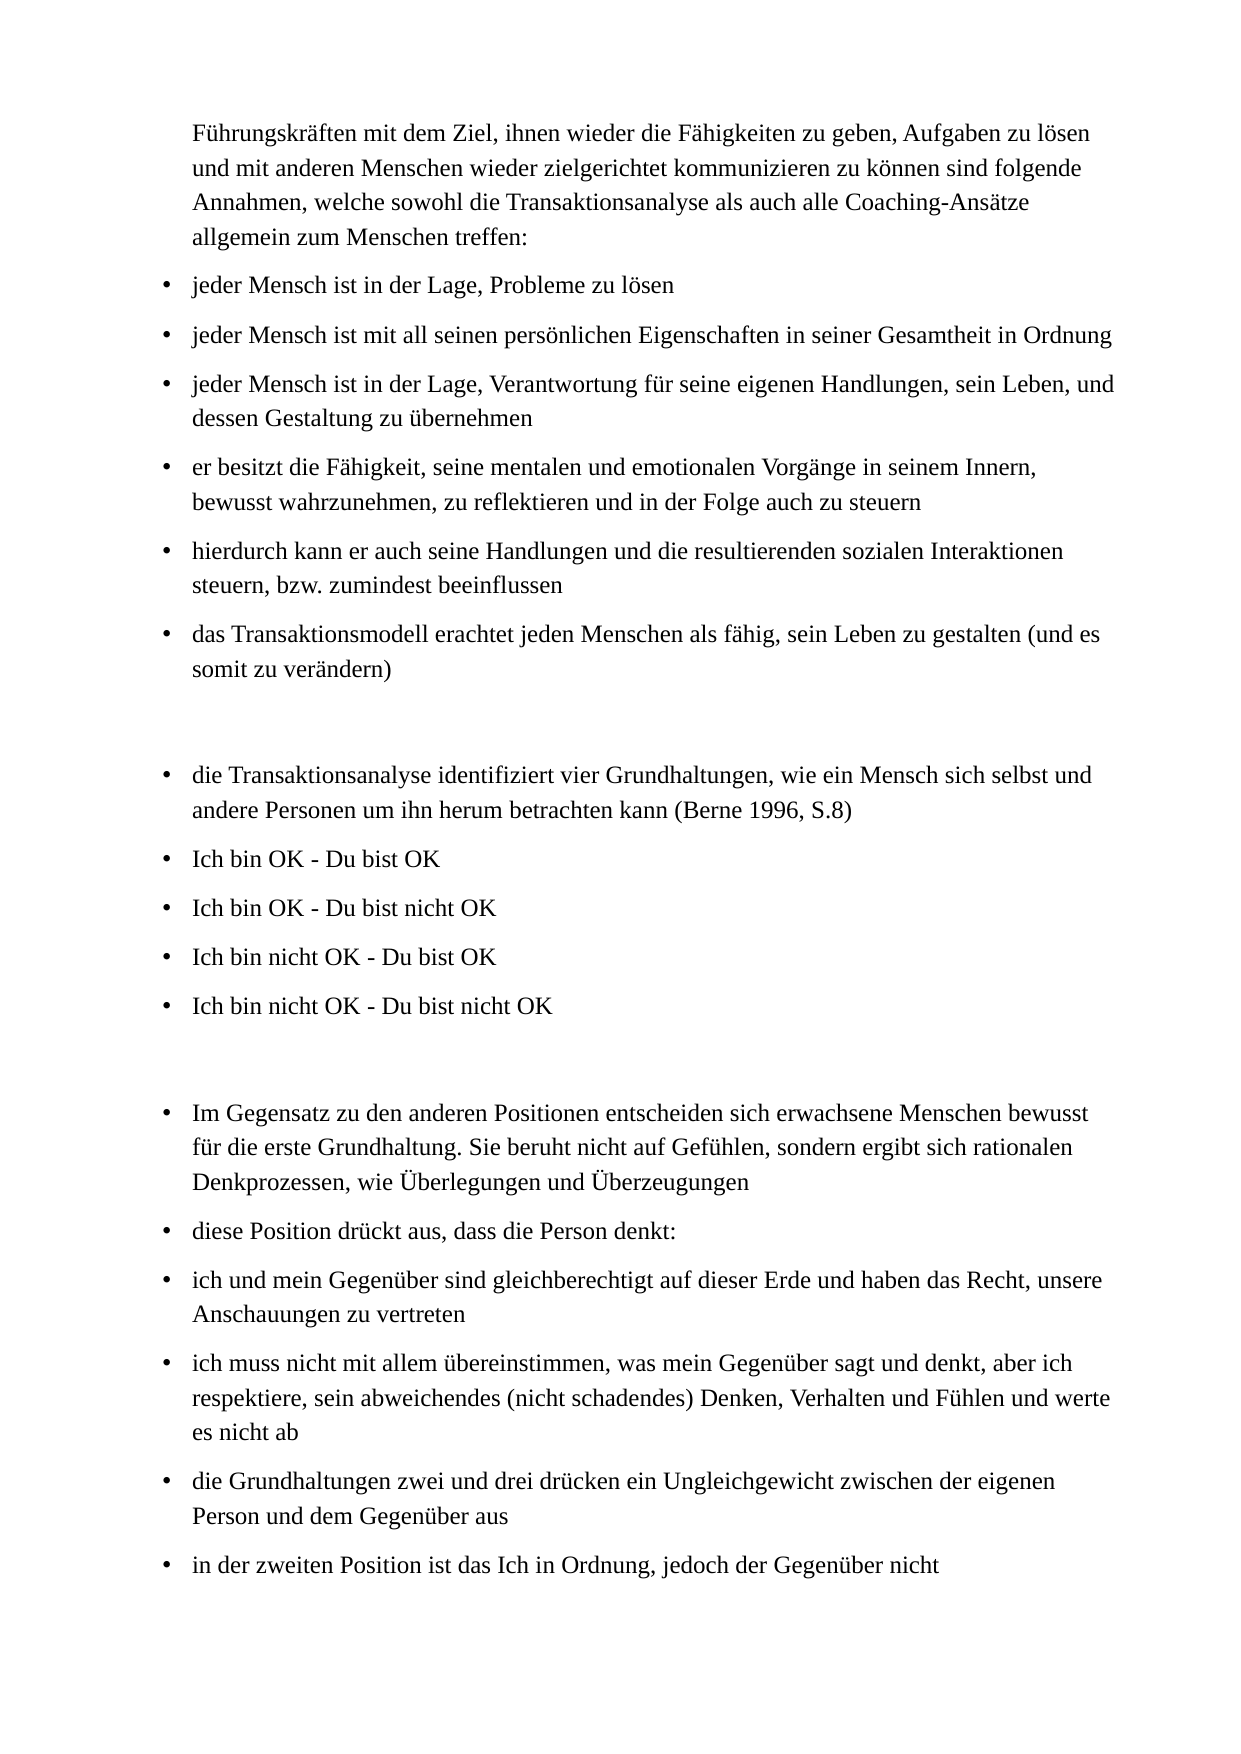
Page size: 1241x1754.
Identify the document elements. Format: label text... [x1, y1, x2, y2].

list jeder Mensch ist in der Lage, Verantwortung für seine eigenen Handlungen, sein Leben, und dessen Gestaltung zu übernehmen [162, 369, 1122, 432]
list Führungskräften mit dem Ziel, ihnen wieder die Fähigkeiten zu geben, Aufgaben zu lösen und mit anderen Menschen wieder zielgerichtet kommunizieren zu können sind folgende Annahmen, welche sowohl die Transaktionsanalyse als auch alle Coaching-Ansätze allgemein zum Menschen treffen: [162, 118, 1122, 250]
list Ich bin nicht OK - Du bist nicht OK [162, 991, 1122, 1020]
list diese Position drückt aus, dass die Person denkt: [162, 1216, 1122, 1244]
list jeder Mensch ist mit all seinen persönlichen Eigenschaften in seiner Gesamtheit in Ordnung [162, 320, 1122, 348]
list ich muss nicht mit allem übereinstimmen, was mein Gegenüber sagt und denkt, aber ich respektiere, sein abweichendes (nicht schadendes) Denken, Verhalten und Fühlen und werte es nicht ab [162, 1348, 1122, 1446]
list jeder Mensch ist in der Lage, Probleme zu lösen [162, 271, 1122, 299]
list Ich bin OK - Du bist OK [162, 844, 1122, 873]
list Ich bin OK - Du bist nicht OK [162, 893, 1122, 922]
list das Transaktionsmodell erachtet jeden Menschen als fähig, sein Leben zu gestalten (und es somit zu verändern) [162, 619, 1122, 683]
list die Transaktionsanalyse identifiziert vier Grundhaltungen, wie ein Mensch sich selbst und andere Personen um ihn herum betrachten kann (Berne 1996, S.8) [162, 760, 1122, 824]
list er besitzt die Fähigkeit, seine mentalen und emotionalen Vorgänge in seinem Innern, bewusst wahrzunehmen, zu reflektieren und in der Folge auch zu steuern [162, 452, 1122, 516]
list Ich bin nicht OK - Du bist OK [162, 942, 1122, 971]
list Im Gegensatz zu den anderen Positionen entscheiden sich erwachsene Menschen bewusst für die erste Grundhaltung. Sie beruht nicht auf Gefühlen, sondern ergibt sich rationalen Denkprozessen, wie Überlegungen und Überzeugungen [162, 1098, 1122, 1195]
list die Grundhaltungen zwei und drei drücken ein Ungleichgewicht zwischen der eigenen Person und dem Gegenüber aus [162, 1466, 1122, 1529]
list in der zweiten Position ist das Ich in Ordnung, jedoch der Gegenüber nicht [162, 1550, 1122, 1579]
list hierdurch kann er auch seine Handlungen und die resultierenden sozialen Interaktionen steuern, bzw. zumindest beeinflussen [162, 536, 1122, 599]
list ich und mein Gegenüber sind gleichberechtigt auf dieser Erde und haben das Recht, unsere Anschauungen zu vertreten [162, 1265, 1122, 1328]
